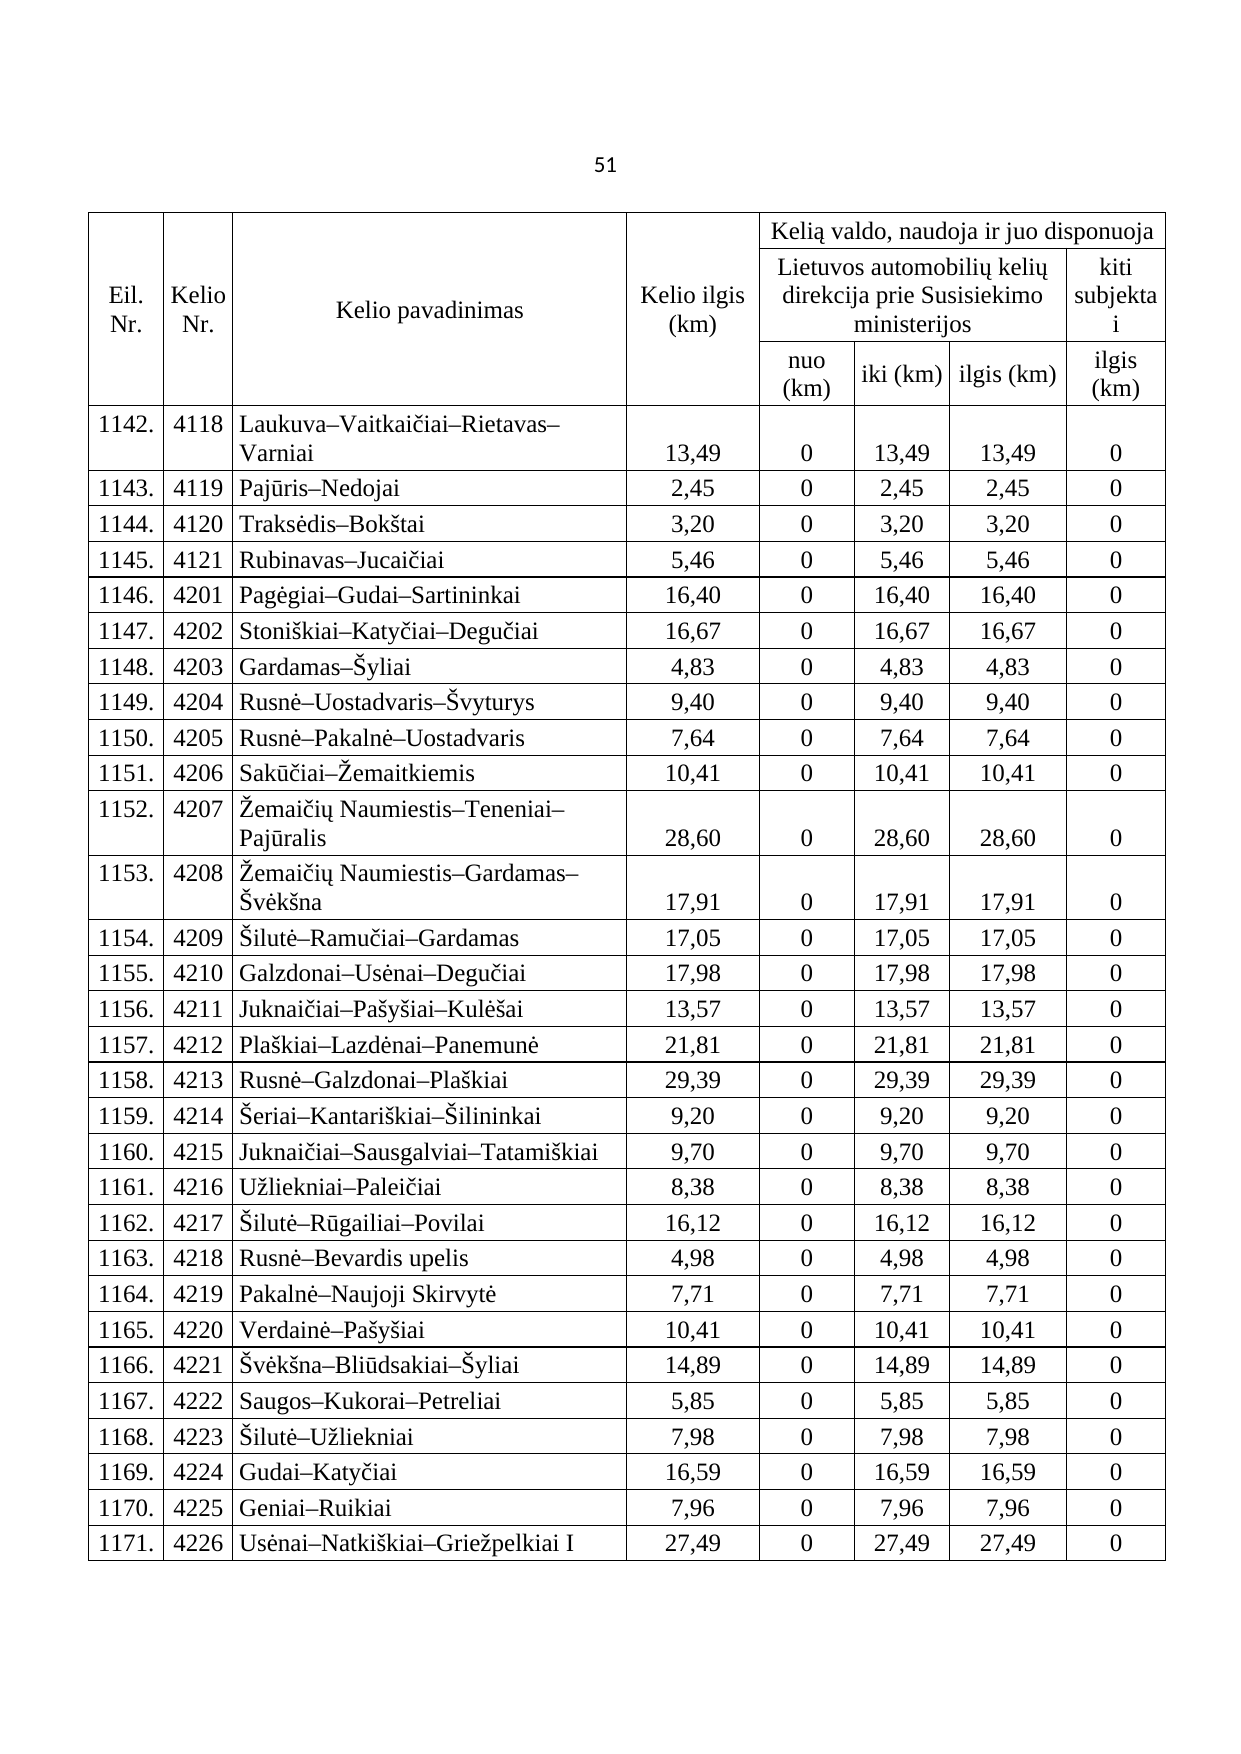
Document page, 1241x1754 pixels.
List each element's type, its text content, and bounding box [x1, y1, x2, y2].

table_cell 4222 [164, 1383, 232, 1418]
table_cell 1163. [89, 1241, 163, 1275]
table_cell 13,49 [950, 406, 1066, 469]
table_cell 4203 [164, 649, 232, 683]
table_cell 16,12 [855, 1205, 949, 1239]
table_cell 4221 [164, 1348, 232, 1382]
table_cell 0 [1067, 920, 1165, 954]
table_cell Rubinavas–Jucaičiai [233, 542, 626, 576]
table_cell ilgis (km) [1067, 342, 1165, 405]
table_cell 14,89 [855, 1348, 949, 1382]
table_cell 1158. [89, 1063, 163, 1097]
table_cell 0 [1067, 1312, 1165, 1346]
table_cell 4201 [164, 578, 232, 612]
table_cell 1167. [89, 1383, 163, 1418]
table_cell Pajūris–Nedojai [233, 471, 626, 505]
table_cell 5,46 [855, 542, 949, 576]
table_cell 1149. [89, 684, 163, 719]
table_cell 1155. [89, 956, 163, 990]
table_cell 21,81 [855, 1027, 949, 1061]
table_cell 28,60 [627, 791, 759, 854]
table_cell 5,85 [855, 1383, 949, 1418]
table_cell 4121 [164, 542, 232, 576]
table_cell 0 [1067, 684, 1165, 719]
table_cell Juknaičiai–Pašyšiai–Kulėšai [233, 991, 626, 1026]
table_cell 1142. [89, 406, 163, 469]
table_header Kelią valdo, naudoja ir juo disponuoja [760, 213, 1165, 248]
table_cell 28,60 [855, 791, 949, 854]
table_cell 1162. [89, 1205, 163, 1239]
table_cell 0 [760, 406, 854, 469]
table_cell Saugos–Kukorai–Petreliai [233, 1383, 626, 1418]
table_cell 10,41 [855, 1312, 949, 1346]
table_cell 29,39 [855, 1063, 949, 1097]
table_cell 0 [1067, 1063, 1165, 1097]
table_cell Švėkšna–Bliūdsakiai–Šyliai [233, 1348, 626, 1382]
table_cell 10,41 [950, 756, 1066, 790]
table_cell 8,38 [950, 1169, 1066, 1204]
table_cell 3,20 [950, 506, 1066, 541]
table_cell 4213 [164, 1063, 232, 1097]
table_cell 1146. [89, 578, 163, 612]
table_cell 0 [760, 1312, 854, 1346]
table_cell 1159. [89, 1098, 163, 1133]
table_cell 1168. [89, 1419, 163, 1453]
table_cell Gardamas–Šyliai [233, 649, 626, 683]
table_cell Šilutė–Ramučiai–Gardamas [233, 920, 626, 954]
table_cell Usėnai–Natkiškiai–Griežpelkiai I [233, 1526, 626, 1560]
table_cell 9,40 [627, 684, 759, 719]
table_cell 16,67 [627, 613, 759, 648]
table_cell 0 [1067, 1134, 1165, 1168]
table_cell 4225 [164, 1490, 232, 1524]
table_header Eil. Nr. [89, 213, 163, 405]
table_cell 1166. [89, 1348, 163, 1382]
table_cell 10,41 [950, 1312, 1066, 1346]
table_cell 4,98 [950, 1241, 1066, 1275]
table_cell 29,39 [627, 1063, 759, 1097]
table_cell 27,49 [950, 1526, 1066, 1560]
table_cell 4226 [164, 1526, 232, 1560]
table_cell 4217 [164, 1205, 232, 1239]
table_cell 0 [1067, 1419, 1165, 1453]
table_cell 7,71 [950, 1276, 1066, 1311]
table_cell 0 [1067, 1348, 1165, 1382]
table_cell 3,20 [627, 506, 759, 541]
table_cell 17,05 [855, 920, 949, 954]
table_cell 1157. [89, 1027, 163, 1061]
table_cell 9,40 [950, 684, 1066, 719]
table_cell 4214 [164, 1098, 232, 1133]
table_cell 0 [1067, 756, 1165, 790]
table_cell 16,59 [950, 1454, 1066, 1489]
table_cell 1160. [89, 1134, 163, 1168]
table_cell 17,98 [627, 956, 759, 990]
table_cell Juknaičiai–Sausgalviai–Tatamiškiai [233, 1134, 626, 1168]
table_cell 4210 [164, 956, 232, 990]
table_cell 13,57 [627, 991, 759, 1026]
table_cell 0 [1067, 856, 1165, 919]
table_cell 2,45 [627, 471, 759, 505]
table_cell 7,96 [950, 1490, 1066, 1524]
table_cell 4,83 [627, 649, 759, 683]
table_cell 7,96 [627, 1490, 759, 1524]
table_cell 0 [1067, 1241, 1165, 1275]
table_cell 0 [760, 756, 854, 790]
table_cell 4119 [164, 471, 232, 505]
table_cell 27,49 [627, 1526, 759, 1560]
table_cell 16,40 [855, 578, 949, 612]
table_cell 0 [1067, 542, 1165, 576]
table_cell Rusnė–Uostadvaris–Švyturys [233, 684, 626, 719]
table_cell 0 [760, 613, 854, 648]
table_cell 0 [1067, 1383, 1165, 1418]
table_cell 0 [760, 856, 854, 919]
table_cell 21,81 [950, 1027, 1066, 1061]
table_cell 4218 [164, 1241, 232, 1275]
table_cell 0 [760, 649, 854, 683]
table_cell 7,71 [627, 1276, 759, 1311]
table_cell 13,57 [855, 991, 949, 1026]
table_cell 7,64 [855, 720, 949, 754]
table_cell 9,40 [855, 684, 949, 719]
table_cell Šeriai–Kantariškiai–Šilininkai [233, 1098, 626, 1133]
table_cell 0 [1067, 1169, 1165, 1204]
table_cell Verdainė–Pašyšiai [233, 1312, 626, 1346]
table_cell 17,05 [627, 920, 759, 954]
table_cell Laukuva–Vaitkaičiai–Rietavas–Varniai [233, 406, 626, 469]
table_cell 17,91 [627, 856, 759, 919]
table_cell 21,81 [627, 1027, 759, 1061]
table_cell 8,38 [855, 1169, 949, 1204]
table_cell 16,40 [627, 578, 759, 612]
table_cell 4215 [164, 1134, 232, 1168]
table_cell 1171. [89, 1526, 163, 1560]
table_cell 1147. [89, 613, 163, 648]
table_cell 0 [760, 956, 854, 990]
table_cell 5,46 [950, 542, 1066, 576]
table_cell 1169. [89, 1454, 163, 1489]
table_cell 5,85 [950, 1383, 1066, 1418]
table_cell 4212 [164, 1027, 232, 1061]
table_cell 0 [760, 1241, 854, 1275]
table_cell 0 [760, 1348, 854, 1382]
table_cell 9,20 [950, 1098, 1066, 1133]
table_cell 9,70 [855, 1134, 949, 1168]
table_cell 4208 [164, 856, 232, 919]
table_cell Pagėgiai–Gudai–Sartininkai [233, 578, 626, 612]
table_cell 1153. [89, 856, 163, 919]
table_cell 4209 [164, 920, 232, 954]
table_cell 4219 [164, 1276, 232, 1311]
table_cell 4220 [164, 1312, 232, 1346]
table_cell Geniai–Ruikiai [233, 1490, 626, 1524]
table_cell 1145. [89, 542, 163, 576]
table_cell Pakalnė–Naujoji Skirvytė [233, 1276, 626, 1311]
table_cell Šilutė–Užliekniai [233, 1419, 626, 1453]
table_cell 0 [760, 720, 854, 754]
table_cell 16,40 [950, 578, 1066, 612]
table_header Kelio Nr. [164, 213, 232, 405]
table_cell 1164. [89, 1276, 163, 1311]
table_cell 0 [760, 1490, 854, 1524]
table_cell 0 [760, 1098, 854, 1133]
table_cell 0 [760, 684, 854, 719]
table_cell 0 [760, 1027, 854, 1061]
table_cell 10,41 [627, 1312, 759, 1346]
table_cell 0 [1067, 471, 1165, 505]
table_cell 1143. [89, 471, 163, 505]
table_cell 0 [1067, 1490, 1165, 1524]
table_cell 9,20 [855, 1098, 949, 1133]
table_cell 5,85 [627, 1383, 759, 1418]
table_cell 4120 [164, 506, 232, 541]
table_cell 4204 [164, 684, 232, 719]
table_cell 2,45 [950, 471, 1066, 505]
table_cell Galzdonai–Usėnai–Degučiai [233, 956, 626, 990]
table_cell 0 [760, 1169, 854, 1204]
table_cell 0 [1067, 1205, 1165, 1239]
table_cell 14,89 [627, 1348, 759, 1382]
table_cell 8,38 [627, 1169, 759, 1204]
table_cell 16,59 [855, 1454, 949, 1489]
table_cell 0 [760, 542, 854, 576]
table_cell Rusnė–Bevardis upelis [233, 1241, 626, 1275]
table_cell ilgis (km) [950, 342, 1066, 405]
table_cell 0 [760, 1419, 854, 1453]
table_cell 0 [1067, 1526, 1165, 1560]
table_cell 17,98 [855, 956, 949, 990]
table_cell 0 [760, 471, 854, 505]
table_cell 0 [760, 1383, 854, 1418]
table_header Kelio pavadinimas [233, 213, 626, 405]
table_cell 4224 [164, 1454, 232, 1489]
table_cell 10,41 [627, 756, 759, 790]
table_cell Traksėdis–Bokštai [233, 506, 626, 541]
table_cell Žemaičių Naumiestis–Gardamas–Švėkšna [233, 856, 626, 919]
table_cell 17,91 [950, 856, 1066, 919]
table_cell 5,46 [627, 542, 759, 576]
table_cell 0 [1067, 791, 1165, 854]
table_cell 16,67 [855, 613, 949, 648]
table_cell 1151. [89, 756, 163, 790]
table_cell 7,64 [627, 720, 759, 754]
table_cell 1165. [89, 1312, 163, 1346]
table_cell nuo (km) [760, 342, 854, 405]
table_cell 0 [760, 1454, 854, 1489]
table_cell Rusnė–Pakalnė–Uostadvaris [233, 720, 626, 754]
table_cell 13,57 [950, 991, 1066, 1026]
table_cell 7,98 [950, 1419, 1066, 1453]
table_cell kiti subjektai [1067, 249, 1165, 341]
table_cell 4223 [164, 1419, 232, 1453]
table_cell 0 [760, 920, 854, 954]
table_cell 0 [1067, 1454, 1165, 1489]
table_cell Sakūčiai–Žemaitkiemis [233, 756, 626, 790]
table_cell 4,83 [855, 649, 949, 683]
table_cell 0 [760, 991, 854, 1026]
table_cell 0 [760, 1134, 854, 1168]
table_cell 0 [1067, 649, 1165, 683]
table_cell 0 [760, 1526, 854, 1560]
table_cell 4216 [164, 1169, 232, 1204]
table_cell 0 [760, 791, 854, 854]
table_cell Plaškiai–Lazdėnai–Panemunė [233, 1027, 626, 1061]
table_cell 0 [1067, 956, 1165, 990]
table_cell iki (km) [855, 342, 949, 405]
table_cell 0 [1067, 720, 1165, 754]
table_cell 29,39 [950, 1063, 1066, 1097]
table_cell 10,41 [855, 756, 949, 790]
table_cell 1144. [89, 506, 163, 541]
table_cell 17,91 [855, 856, 949, 919]
table_cell 7,71 [855, 1276, 949, 1311]
table_cell 16,67 [950, 613, 1066, 648]
table_cell 0 [760, 1205, 854, 1239]
table_cell 16,12 [950, 1205, 1066, 1239]
table_cell 7,98 [855, 1419, 949, 1453]
table_cell Gudai–Katyčiai [233, 1454, 626, 1489]
table_cell 7,98 [627, 1419, 759, 1453]
table_cell 2,45 [855, 471, 949, 505]
table_cell 1156. [89, 991, 163, 1026]
table_cell 0 [1067, 578, 1165, 612]
table_cell 16,59 [627, 1454, 759, 1489]
table_cell 4,98 [627, 1241, 759, 1275]
table_cell 13,49 [855, 406, 949, 469]
table_cell Užliekniai–Paleičiai [233, 1169, 626, 1204]
table_cell 9,20 [627, 1098, 759, 1133]
table_cell 4211 [164, 991, 232, 1026]
table_cell 17,98 [950, 956, 1066, 990]
table_cell 0 [760, 1063, 854, 1097]
table_cell 9,70 [950, 1134, 1066, 1168]
table_cell 0 [1067, 613, 1165, 648]
table_cell 17,05 [950, 920, 1066, 954]
table_cell 1170. [89, 1490, 163, 1524]
table_cell 0 [760, 1276, 854, 1311]
table_cell 13,49 [627, 406, 759, 469]
table_cell 0 [1067, 506, 1165, 541]
table_cell 0 [760, 578, 854, 612]
table_cell 0 [1067, 1098, 1165, 1133]
table_cell 4118 [164, 406, 232, 469]
table_cell 4,98 [855, 1241, 949, 1275]
table_cell 14,89 [950, 1348, 1066, 1382]
table_cell 4202 [164, 613, 232, 648]
table_cell Lietuvos automobilių kelių direkcija prie Susisiekimo ministerijos [760, 249, 1066, 341]
table_cell 0 [1067, 1027, 1165, 1061]
table_cell Stoniškiai–Katyčiai–Degučiai [233, 613, 626, 648]
table_cell Šilutė–Rūgailiai–Povilai [233, 1205, 626, 1239]
table_cell 4205 [164, 720, 232, 754]
table_cell 7,96 [855, 1490, 949, 1524]
table_cell 16,12 [627, 1205, 759, 1239]
table_cell Žemaičių Naumiestis–Teneniai–Pajūralis [233, 791, 626, 854]
table_cell 0 [1067, 1276, 1165, 1311]
table_cell 0 [1067, 991, 1165, 1026]
table_cell 7,64 [950, 720, 1066, 754]
table_cell 9,70 [627, 1134, 759, 1168]
table_header Kelio ilgis (km) [627, 213, 759, 405]
table_cell 27,49 [855, 1526, 949, 1560]
table_cell Rusnė–Galzdonai–Plaškiai [233, 1063, 626, 1097]
table_cell 0 [1067, 406, 1165, 469]
table_cell 1148. [89, 649, 163, 683]
table_cell 1152. [89, 791, 163, 854]
table_cell 28,60 [950, 791, 1066, 854]
table_cell 1154. [89, 920, 163, 954]
table_cell 1161. [89, 1169, 163, 1204]
table_cell 3,20 [855, 506, 949, 541]
table_cell 0 [760, 506, 854, 541]
table_cell 4206 [164, 756, 232, 790]
table_cell 4,83 [950, 649, 1066, 683]
table_cell 4207 [164, 791, 232, 854]
table_cell 1150. [89, 720, 163, 754]
